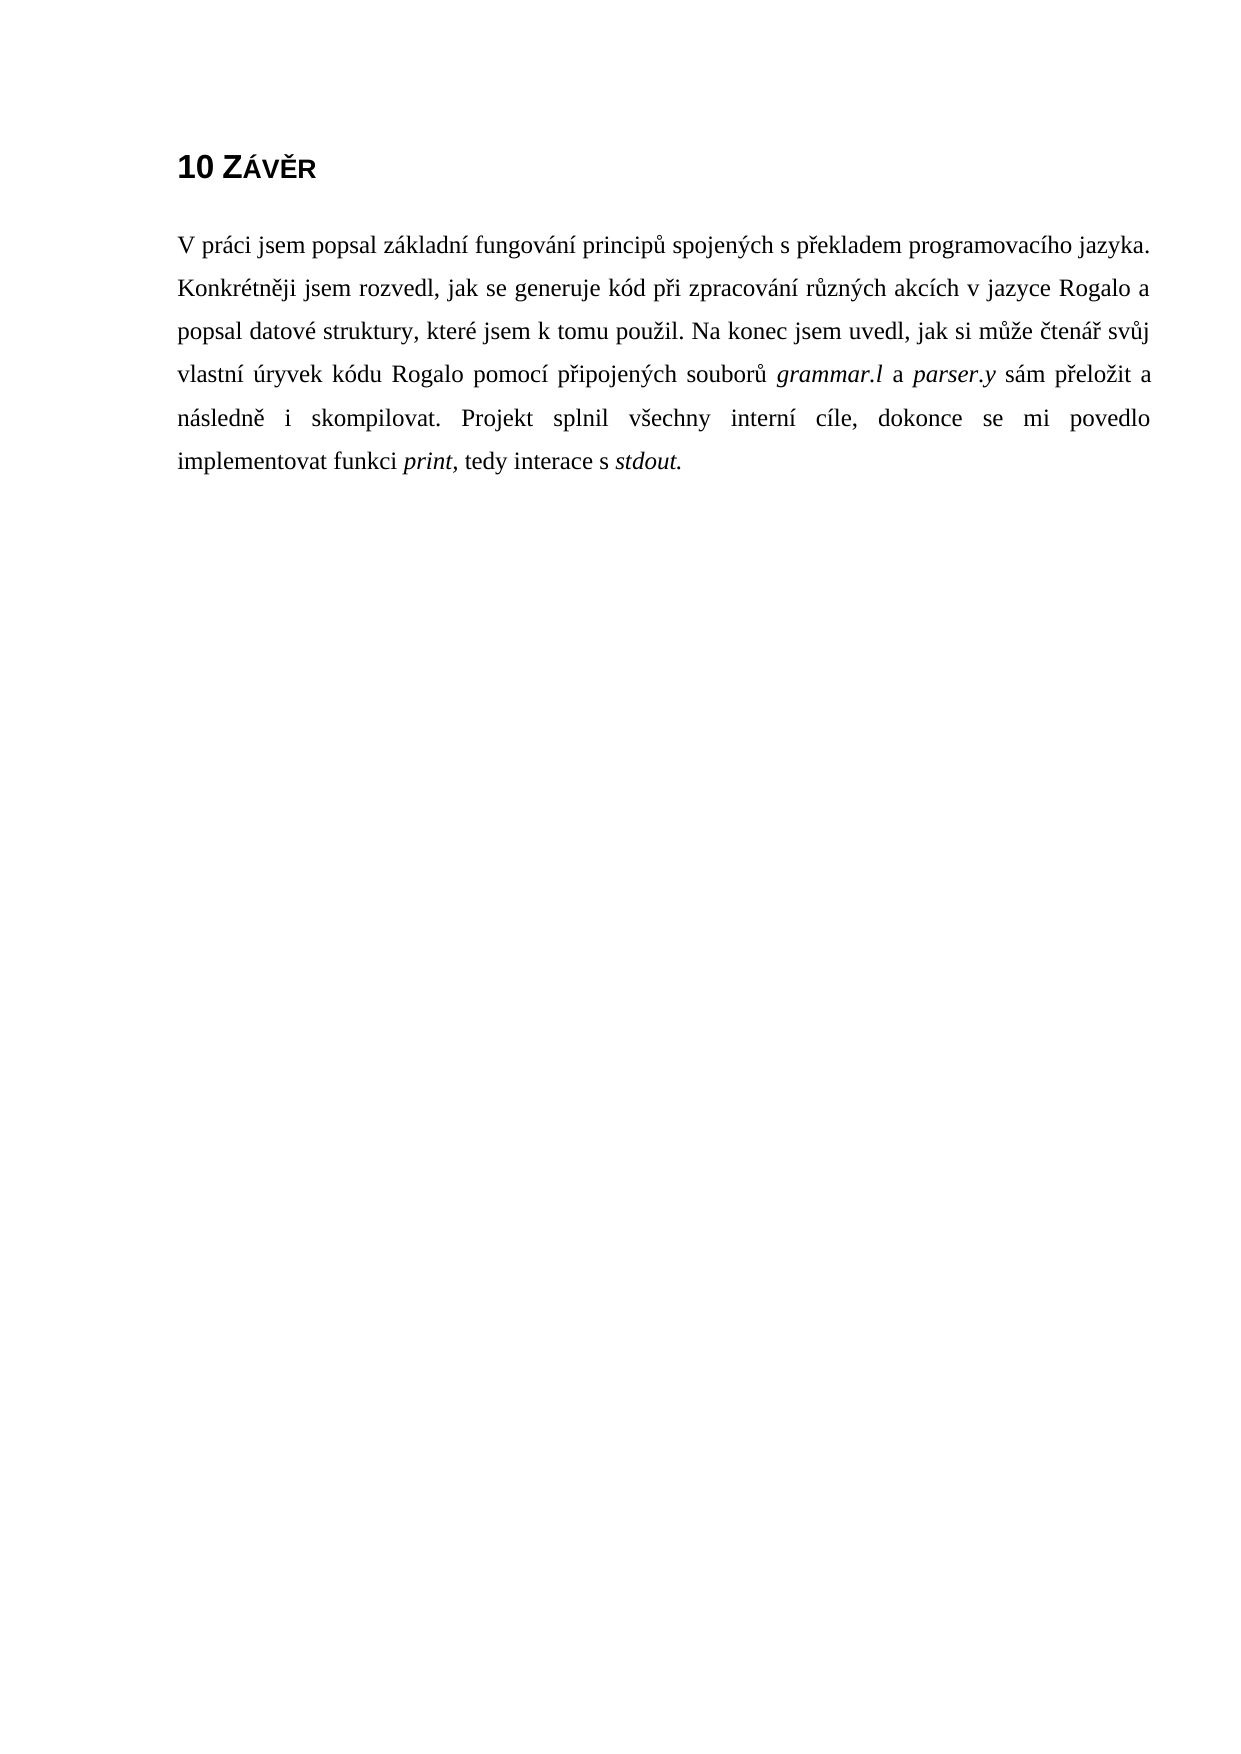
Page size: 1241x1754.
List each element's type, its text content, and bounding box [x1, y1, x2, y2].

subtitle Závěr [177, 148, 1152, 186]
text V práci jsem popsal základní fungování principů spojených s překladem programovacího jazyka. Konkrétněji jsem rozvedl, jak se generuje kód při zpracování různých akcích v jazyce Rogalo a popsal datové struktury, které jsem k tomu použil. Na konec jsem uvedl, jak si může čtenář svůj vlastní úryvek kódu Rogalo pomocí připojených souborů grammar.l a parser.y sám přeložit a následně i skompilovat. Projekt splnil všechny interní cíle, dokonce se mi povedlo implementovat funkci print, tedy interace s stdout. [177, 230, 1152, 474]
